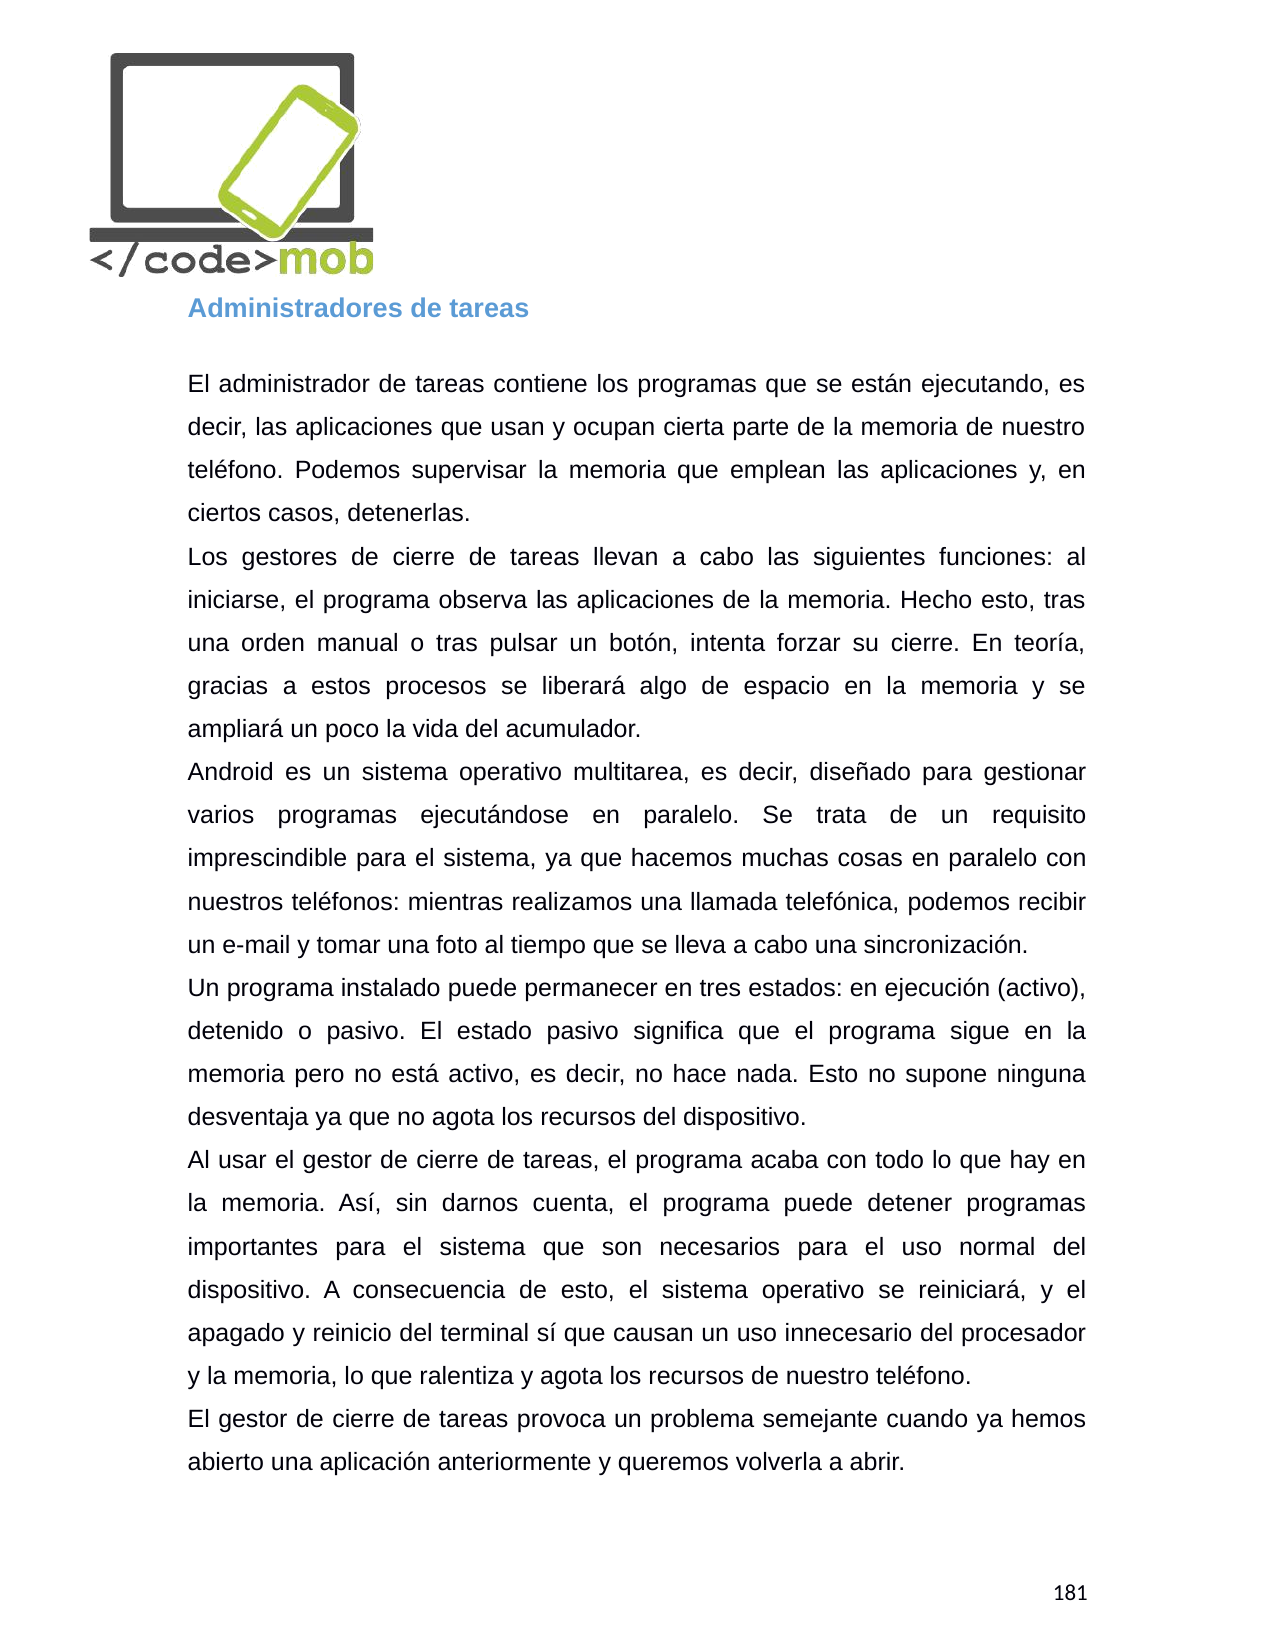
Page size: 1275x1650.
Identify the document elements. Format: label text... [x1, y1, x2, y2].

text Un programa instalado puede permanecer en tres estados: en ejecución (activo), detenido o pasivo. El estado pasivo significa que el programa sigue en la memoria pero no está activo, es decir, no hace nada. Esto no supone ninguna desventaja ya que no agota los recursos del dispositivo. [187, 973, 1087, 1131]
subtitle Administradores de tareas [187, 292, 1087, 323]
picture [89, 53, 374, 277]
text El administrador de tareas contiene los programas que se están ejecutando, es decir, las aplicaciones que usan y ocupan cierta parte de la memoria de nuestro teléfono. Podemos supervisar la memoria que emplean las aplicaciones y, en ciertos casos, detenerlas. [187, 369, 1087, 527]
text El gestor de cierre de tareas provoca un problema semejante cuando ya hemos abierto una aplicación anteriormente y queremos volverla a abrir. [187, 1404, 1087, 1476]
text Los gestores de cierre de tareas llevan a cabo las siguientes funciones: al iniciarse, el programa observa las aplicaciones de la memoria. Hecho esto, tras una orden manual o tras pulsar un botón, intenta forzar su cierre. En teoría, gracias a estos procesos se liberará algo de espacio en la memoria y se ampliará un poco la vida del acumulador. [187, 541, 1087, 743]
text Al usar el gestor de cierre de tareas, el programa acaba con todo lo que hay en la memoria. Así, sin darnos cuenta, el programa puede detener programas importantes para el sistema que son necesarios para el uso normal del dispositivo. A consecuencia de esto, el sistema operativo se reiniciará, y el apagado y reinicio del terminal sí que causan un uso innecesario del procesador y la memoria, lo que ralentiza y agota los recursos de nuestro teléfono. [187, 1145, 1087, 1389]
text Android es un sistema operativo multitarea, es decir, diseñado para gestionar varios programas ejecutándose en paralelo. Se trata de un requisito imprescindible para el sistema, ya que hacemos muchas cosas en paralelo con nuestros teléfonos: mientras realizamos una llamada telefónica, podemos recibir un e-mail y tomar una foto al tiempo que se lleva a cabo una sincronización. [187, 757, 1087, 958]
